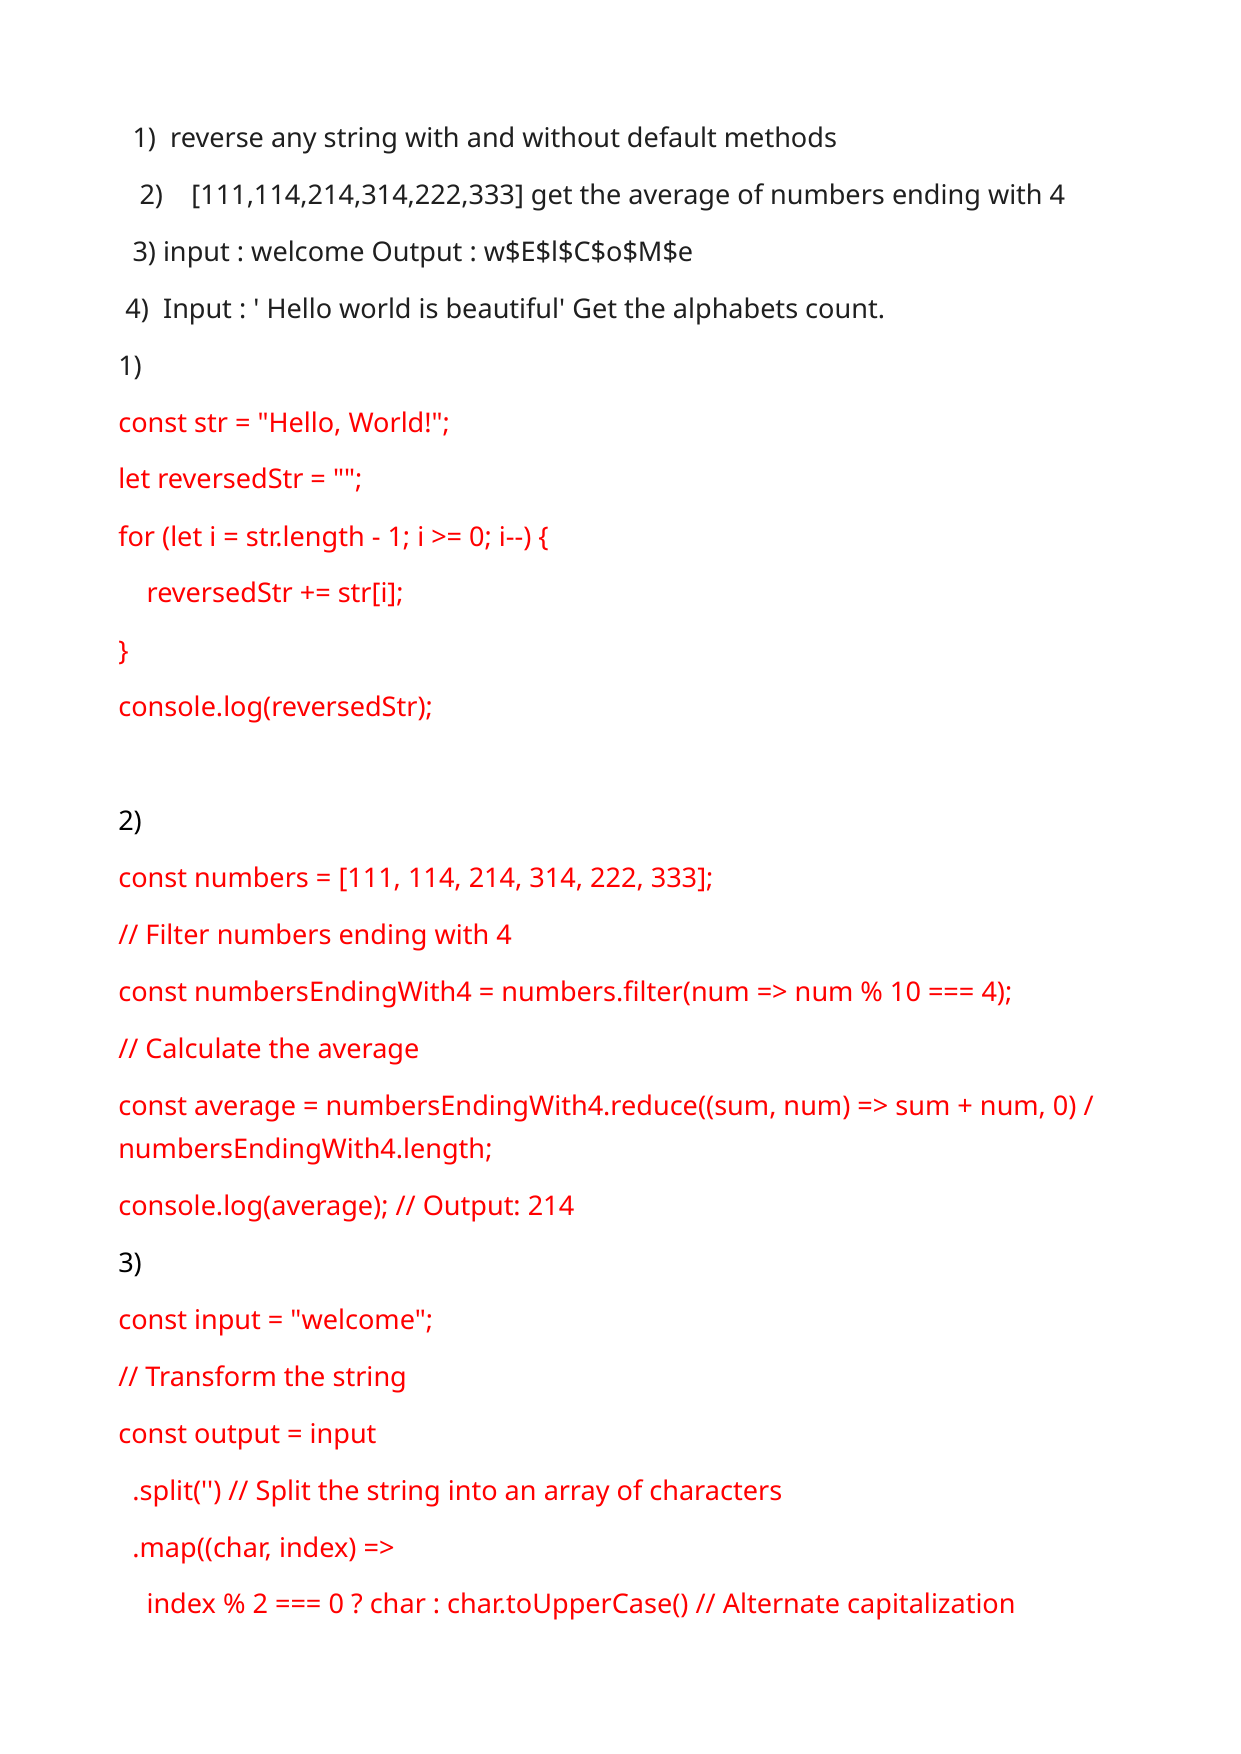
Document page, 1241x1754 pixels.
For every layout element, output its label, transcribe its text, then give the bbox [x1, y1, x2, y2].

text 3) input : welcome Output : w$E$l$C$o$M$e [118, 232, 1122, 269]
text console.log(average); // Output: 214 [118, 1186, 1122, 1223]
text const str = "Hello, World!"; [118, 403, 1122, 440]
text const input = "welcome"; [118, 1300, 1122, 1337]
text 2) [118, 802, 1122, 839]
text 3) [118, 1243, 1122, 1280]
text const numbers = [111, 114, 214, 314, 222, 333]; [118, 859, 1122, 896]
text 1) reverse any string with and without default methods [118, 118, 1122, 155]
text for (let i = str.length - 1; i >= 0; i--) { [118, 517, 1122, 554]
text let reversedStr = ""; [118, 460, 1122, 497]
text .split('') // Split the string into an array of characters [118, 1471, 1122, 1508]
text const output = input [118, 1414, 1122, 1451]
text 2) [111,114,214,314,222,333] get the average of numbers ending with 4 [118, 175, 1122, 212]
text // Transform the string [118, 1357, 1122, 1394]
text const average = numbersEndingWith4.reduce((sum, num) => sum + num, 0) / numbersEndingWith4.length; [118, 1087, 1122, 1166]
text } [118, 631, 1122, 668]
text console.log(reversedStr); [118, 688, 1122, 725]
text reversedStr += str[i]; [118, 574, 1122, 611]
text 1) [118, 346, 1122, 383]
text // Calculate the average [118, 1030, 1122, 1067]
text const numbersEndingWith4 = numbers.filter(num => num % 10 === 4); [118, 973, 1122, 1010]
text // Filter numbers ending with 4 [118, 916, 1122, 953]
text 4) Input : ' Hello world is beautiful' Get the alphabets count. [118, 289, 1122, 326]
text index % 2 === 0 ? char : char.toUpperCase() // Alternate capitalization [118, 1585, 1122, 1622]
text .map((char, index) => [118, 1528, 1122, 1565]
